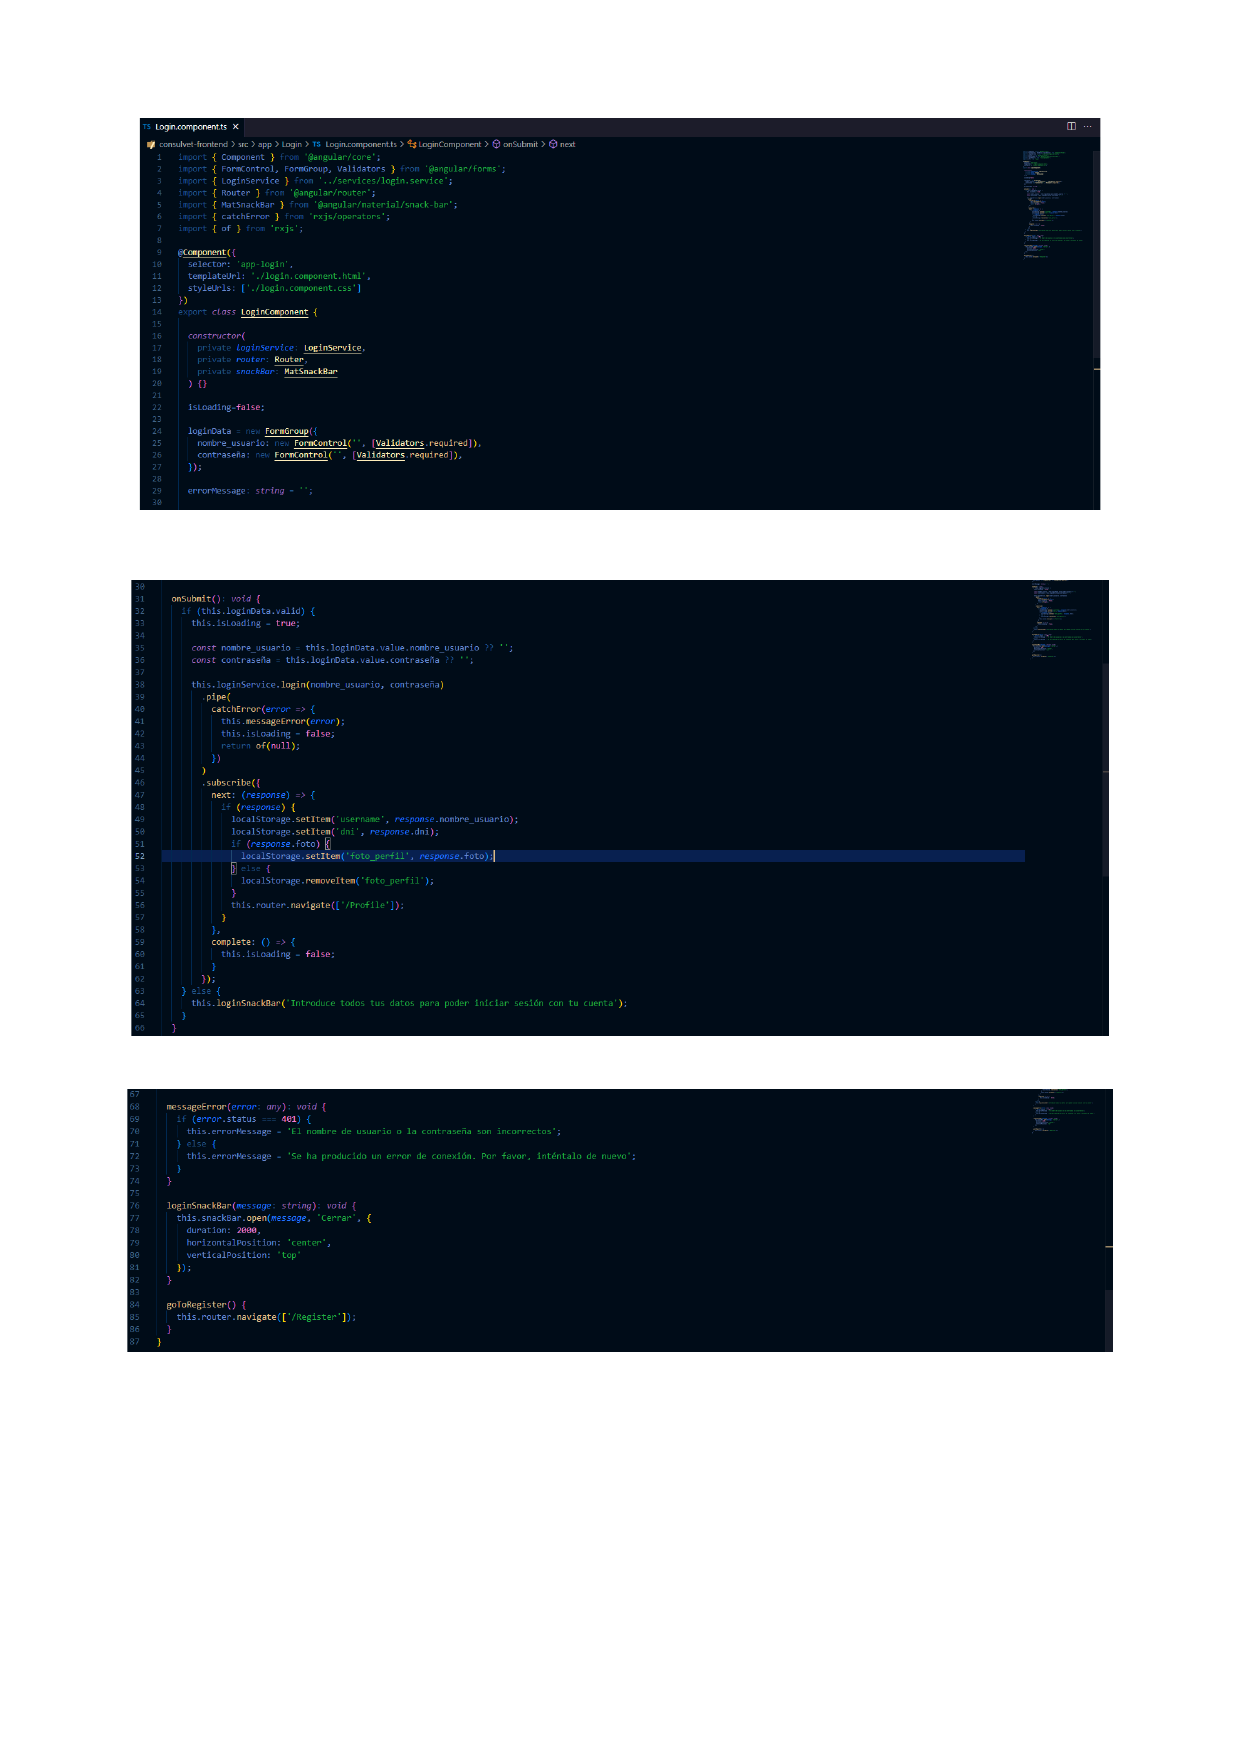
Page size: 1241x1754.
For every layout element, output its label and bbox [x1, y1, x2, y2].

picture [127, 1089, 1113, 1352]
picture [139, 118, 1101, 510]
picture [131, 580, 1109, 1036]
